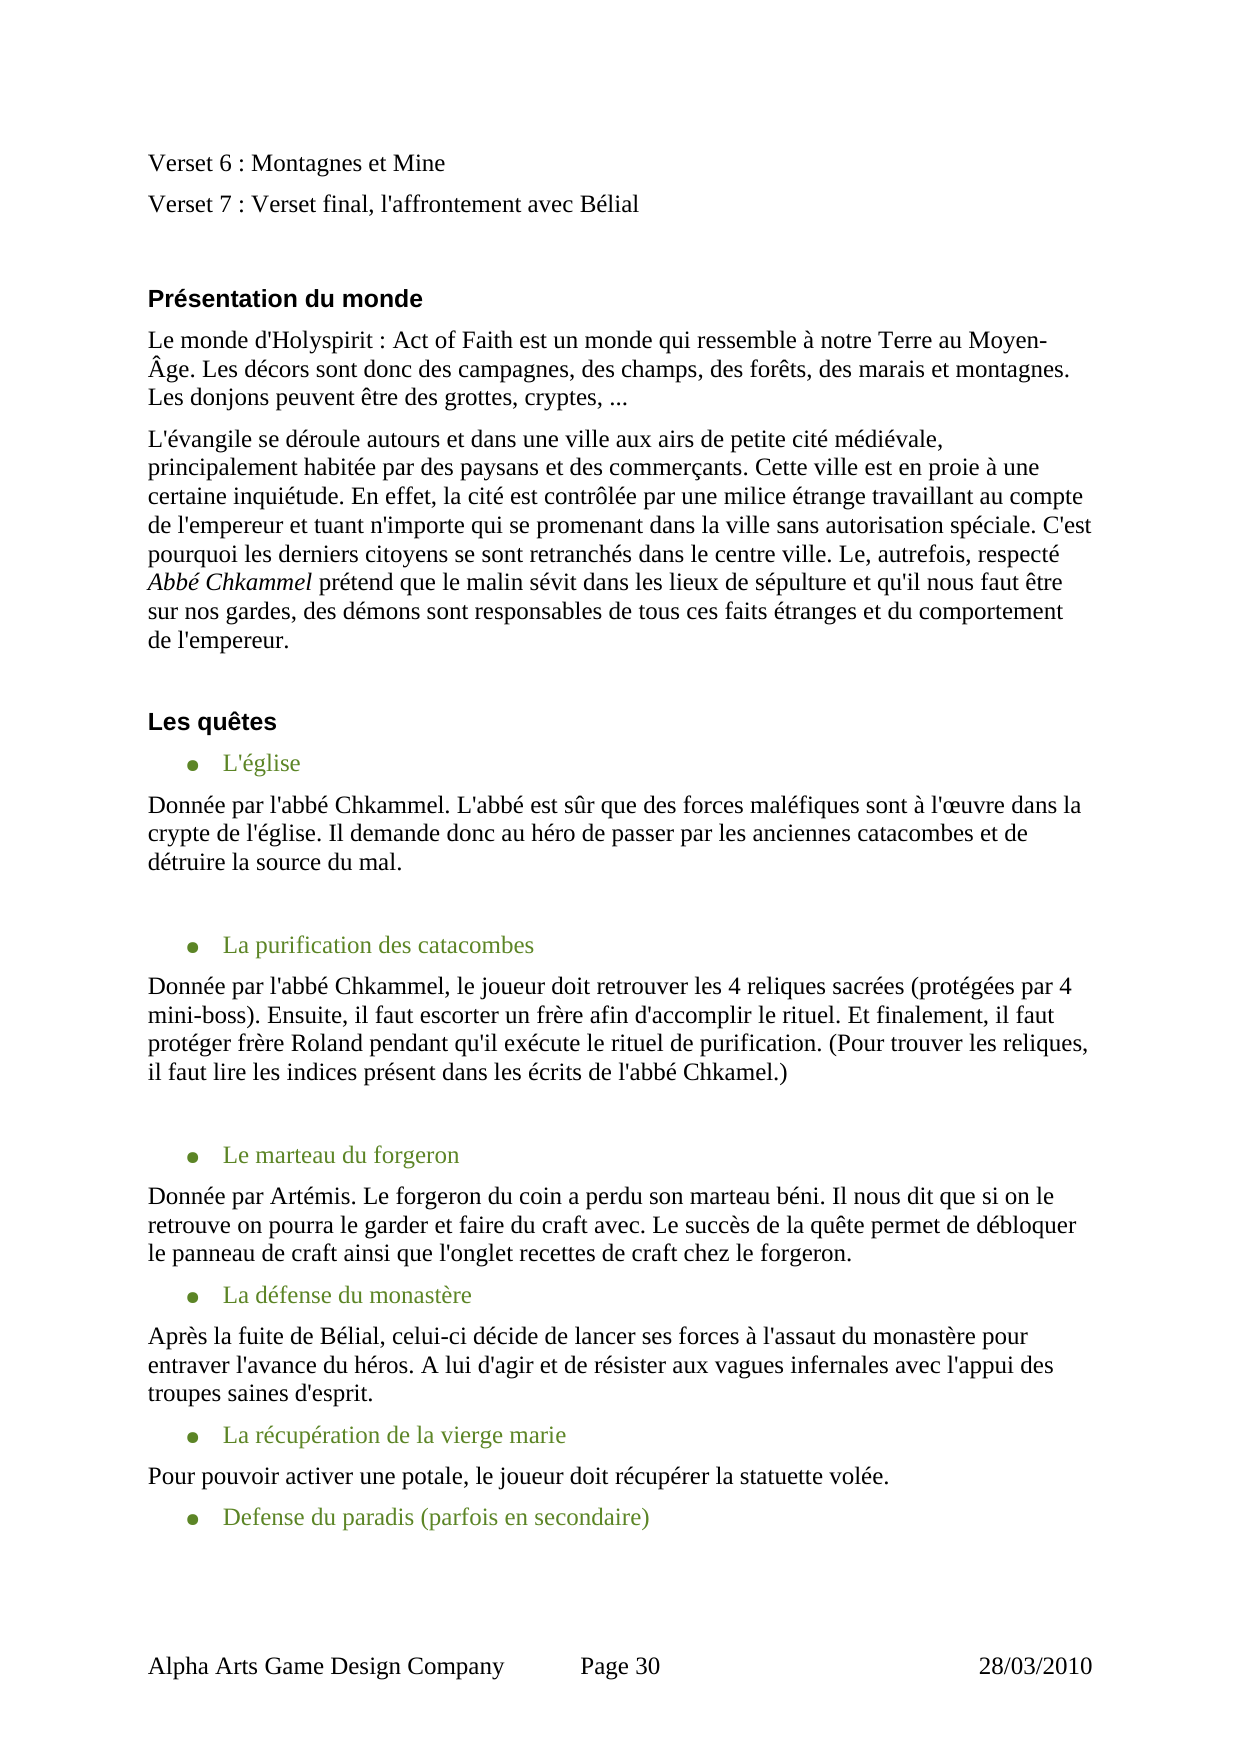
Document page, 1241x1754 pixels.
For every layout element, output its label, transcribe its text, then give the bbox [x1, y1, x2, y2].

text Pour pouvoir activer une potale, le joueur doit récupérer la statuette volée. [148, 1461, 1092, 1490]
list La purification des catacombes [185, 930, 1092, 958]
text Verset 6 : Montagnes et Mine [148, 148, 1092, 176]
subtitle Présentation du monde [148, 284, 1092, 312]
list L'église [185, 748, 1092, 777]
text Donnée par l'abbé Chkammel. L'abbé est sûr que des forces maléfiques sont à l'œuvre dans la crypte de l'église. Il demande donc au héro de passer par les anciennes catacombes et de détruire la source du mal. [148, 790, 1092, 876]
list Defense du paradis (parfois en secondaire) [185, 1502, 1092, 1531]
text L'évangile se déroule autours et dans une ville aux airs de petite cité médiévale, principalement habitée par des paysans et des commerçants. Cette ville est en proie à une certaine inquiétude. En effet, la cité est contrôlée par une milice étrange travaillant au compte de l'empereur et tuant n'importe qui se promenant dans la ville sans autorisation spéciale. C'est pourquoi les derniers citoyens se sont retranchés dans le centre ville. Le, autrefois, respecté Abbé Chkammel prétend que le malin sévit dans les lieux de sépulture et qu'il nous faut être sur nos gardes, des démons sont responsables de tous ces faits étranges et du comportement de l'empereur. [148, 424, 1092, 654]
list La récupération de la vierge marie [185, 1420, 1092, 1448]
text Donnée par l'abbé Chkammel, le joueur doit retrouver les 4 reliques sacrées (protégées par 4 mini-boss). Ensuite, il faut escorter un frère afin d'accomplir le rituel. Et finalement, il faut protéger frère Roland pendant qu'il exécute le rituel de purification. (Pour trouver les reliques, il faut lire les indices présent dans les écrits de l'abbé Chkamel.) [148, 971, 1092, 1086]
text Verset 7 : Verset final, l'affrontement avec Bélial [148, 189, 1092, 218]
subtitle Les quêtes [148, 707, 1092, 736]
list Le marteau du forgeron [185, 1140, 1092, 1168]
text Le monde d'Holyspirit : Act of Faith est un monde qui ressemble à notre Terre au Moyen-Âge. Les décors sont donc des campagnes, des champs, des forêts, des marais et montagnes. Les donjons peuvent être des grottes, cryptes, ... [148, 325, 1092, 411]
text Après la fuite de Bélial, celui-ci décide de lancer ses forces à l'assaut du monastère pour entraver l'avance du héros. A lui d'agir et de résister aux vagues infernales avec l'appui des troupes saines d'esprit. [148, 1321, 1092, 1407]
list La défense du monastère [185, 1280, 1092, 1308]
text Donnée par Artémis. Le forgeron du coin a perdu son marteau béni. Il nous dit que si on le retrouve on pourra le garder et faire du craft avec. Le succès de la quête permet de débloquer le panneau de craft ainsi que l'onglet recettes de craft chez le forgeron. [148, 1181, 1092, 1267]
